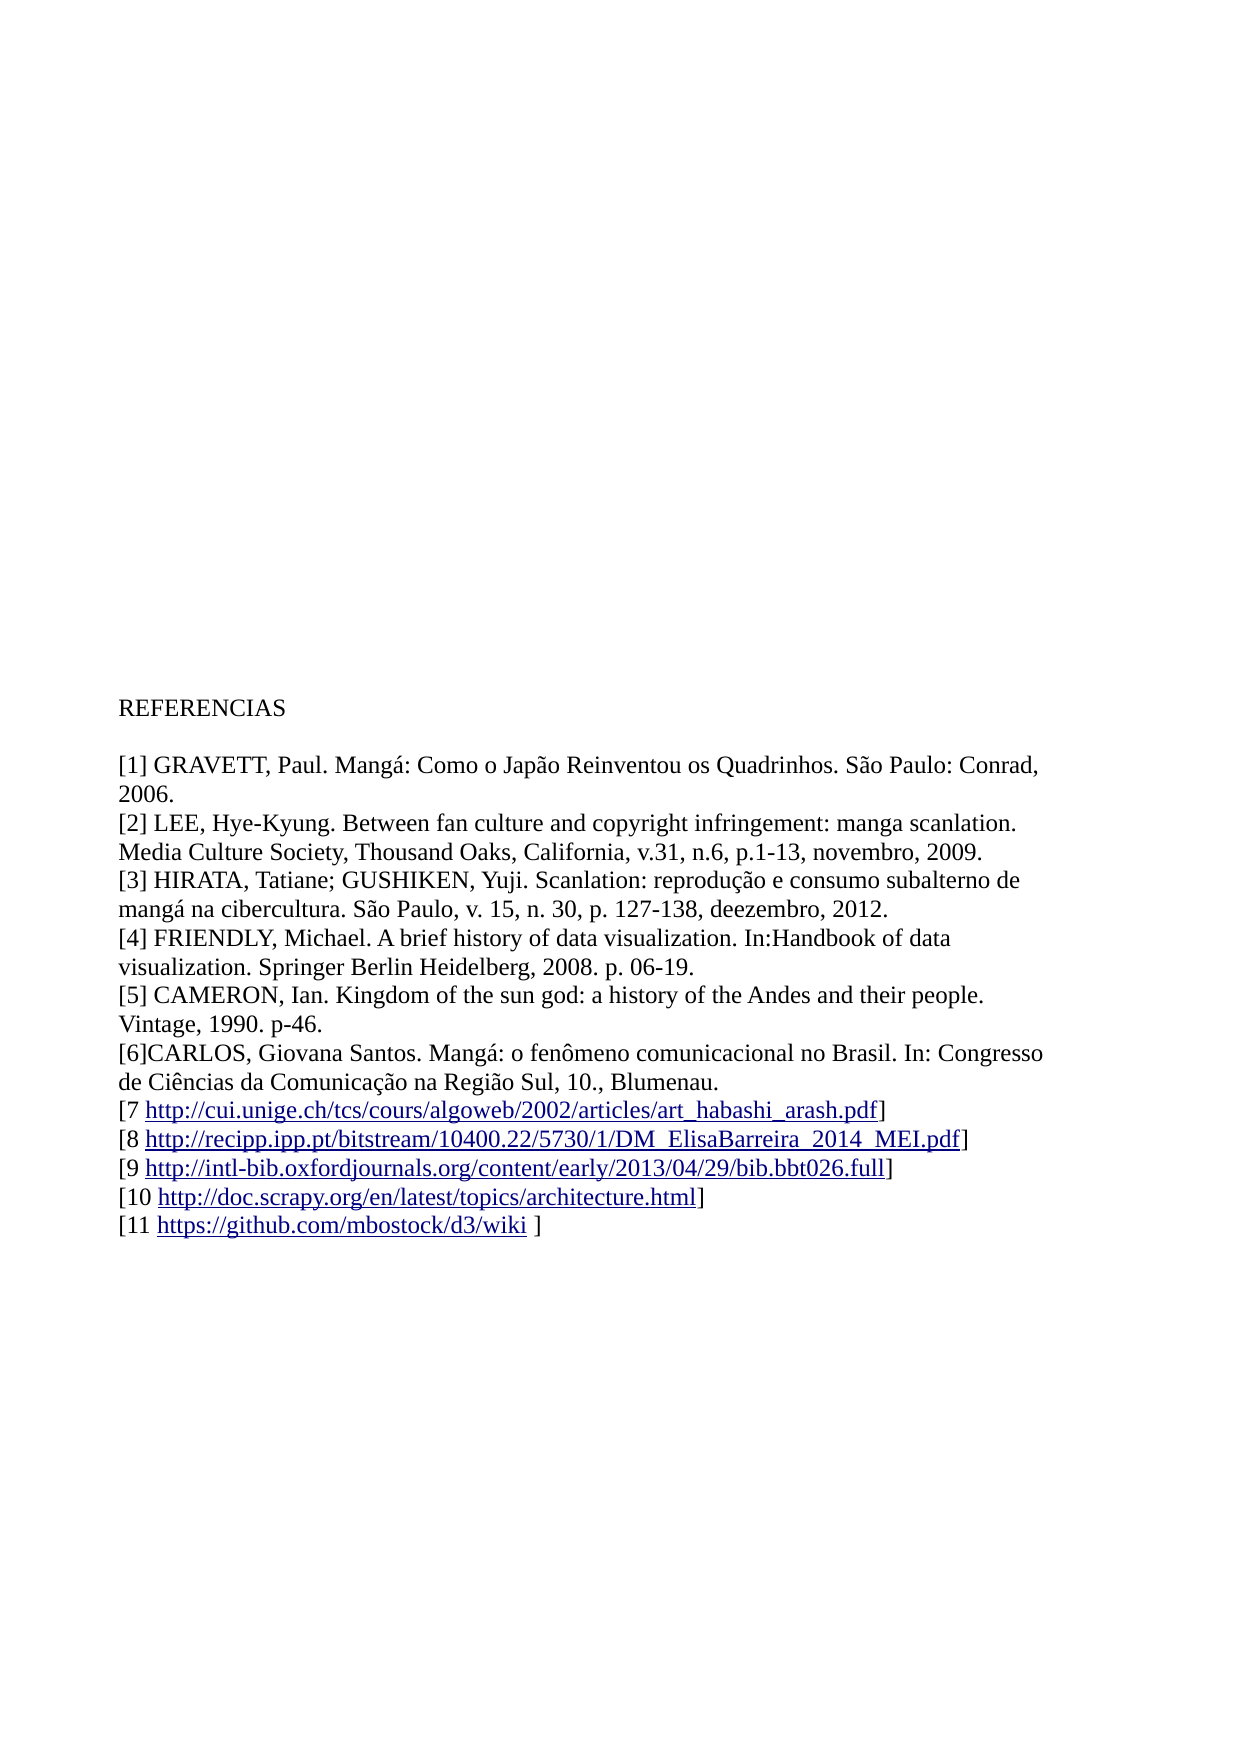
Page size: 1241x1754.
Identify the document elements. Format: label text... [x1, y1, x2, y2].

text [3] HIRATA, Tatiane; GUSHIKEN, Yuji. Scanlation: reprodução e consumo subalterno de [118, 866, 1122, 894]
text de Ciências da Comunicação na Região Sul, 10., Blumenau. [118, 1067, 1122, 1096]
text [4] FRIENDLY, Michael. A brief history of data visualization. In:Handbook of data [118, 923, 1122, 952]
text REFERENCIAS [118, 693, 1122, 722]
text Vintage, 1990. p-46. [118, 1009, 1122, 1038]
text [1] GRAVETT, Paul. Mangá: Como o Japão Reinventou os Quadrinhos. São Paulo: Conrad, [118, 751, 1122, 779]
text 2006. [118, 779, 1122, 808]
text [7 http://cui.unige.ch/tcs/cours/algoweb/2002/articles/art_habashi_arash.pdf] [118, 1096, 1122, 1124]
text [6]CARLOS, Giovana Santos. Mangá: o fenômeno comunicacional no Brasil. In: Congresso [118, 1038, 1122, 1067]
text [2] LEE, Hye-Kyung. Between fan culture and copyright infringement: manga scanlation. [118, 808, 1122, 837]
text visualization. Springer Berlin Heidelberg, 2008. p. 06-19. [118, 952, 1122, 981]
text [5] CAMERON, Ian. Kingdom of the sun god: a history of the Andes and their people. [118, 981, 1122, 1009]
text [8 http://recipp.ipp.pt/bitstream/10400.22/5730/1/DM_ElisaBarreira_2014_MEI.pdf] [118, 1124, 1122, 1153]
text [9 http://intl-bib.oxfordjournals.org/content/early/2013/04/29/bib.bbt026.full] [118, 1153, 1122, 1182]
text [11 https://github.com/mbostock/d3/wiki ] [118, 1211, 1122, 1239]
text [10 http://doc.scrapy.org/en/latest/topics/architecture.html] [118, 1182, 1122, 1211]
text mangá na cibercultura. São Paulo, v. 15, n. 30, p. 127-138, deezembro, 2012. [118, 894, 1122, 923]
text Media Culture Society, Thousand Oaks, California, v.31, n.6, p.1-13, novembro, 2009. [118, 837, 1122, 866]
